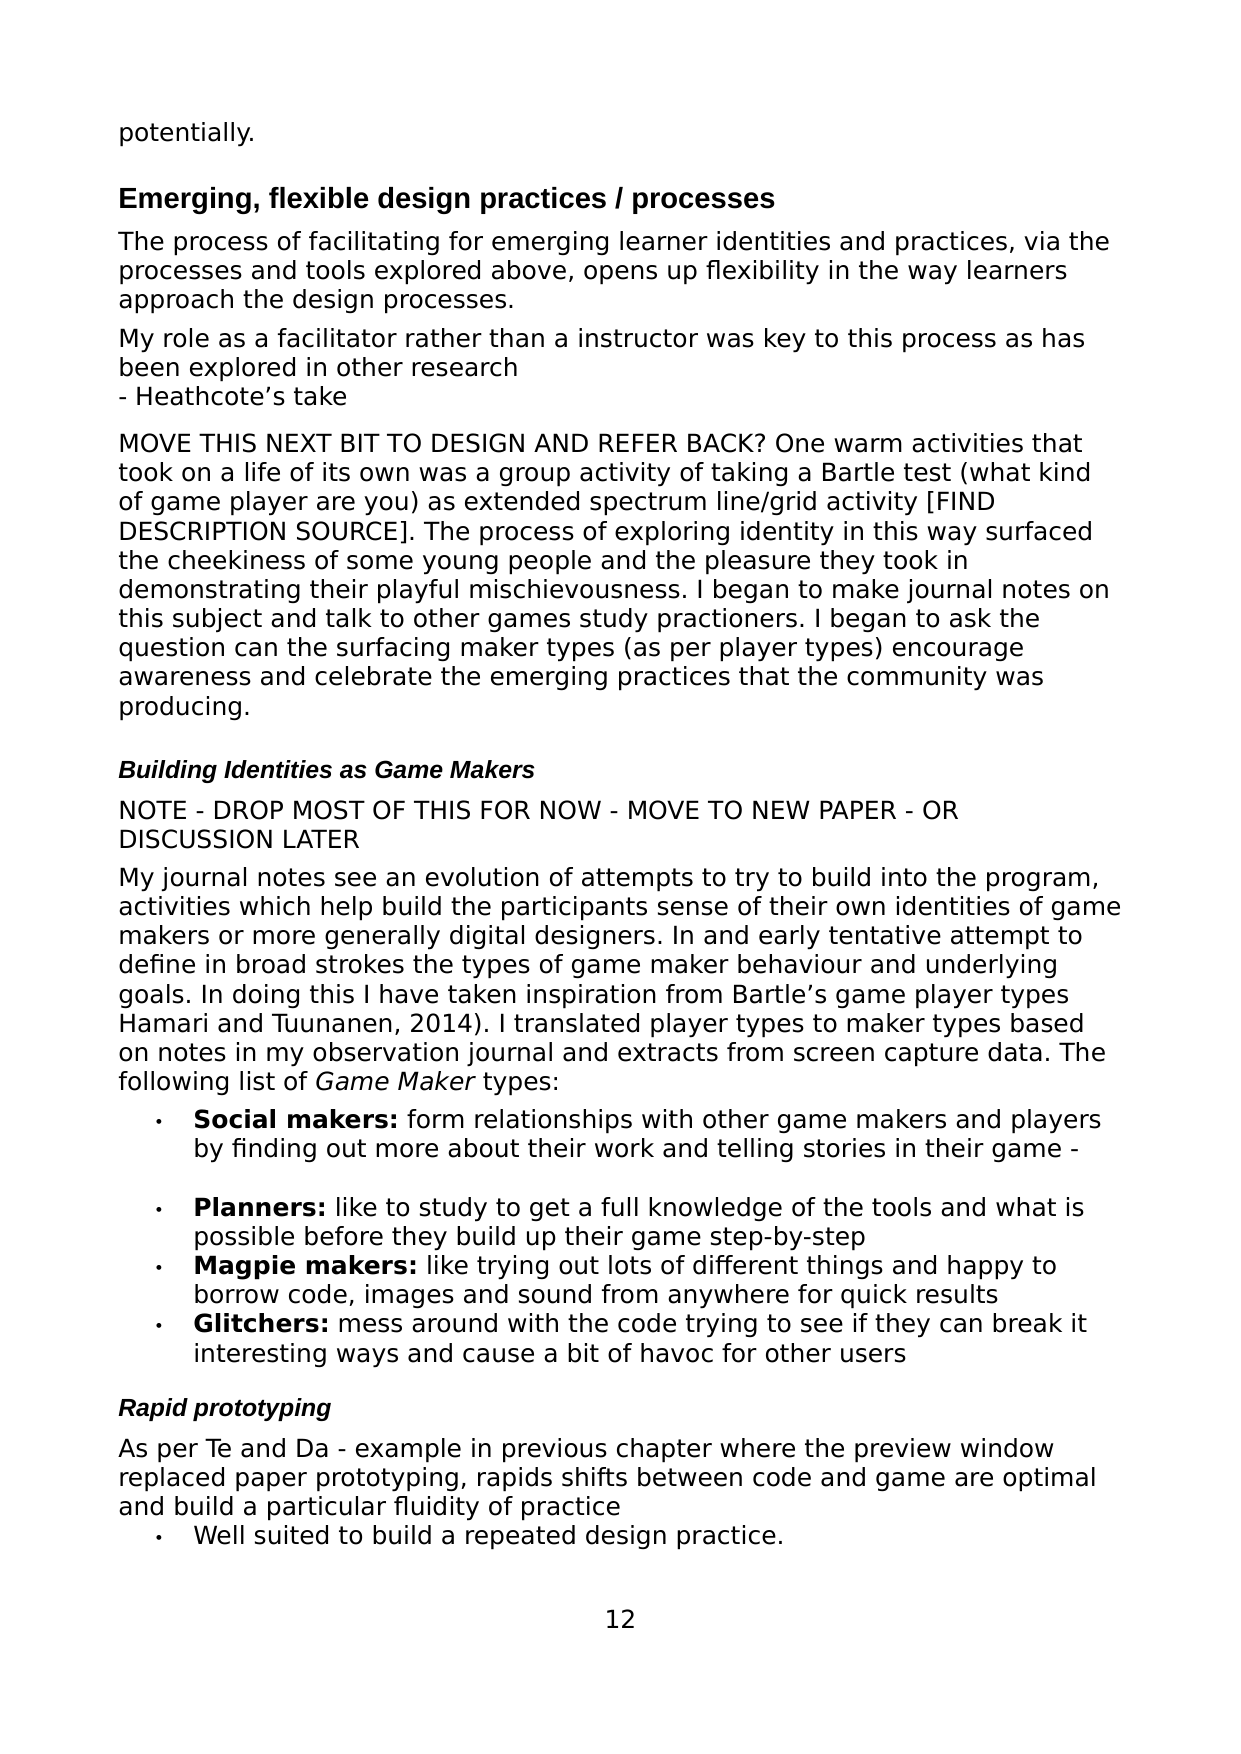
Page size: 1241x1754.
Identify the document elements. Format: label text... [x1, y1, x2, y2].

subtitle Rapid prototyping [118, 1393, 1122, 1421]
text The process of facilitating for emerging learner identities and practices, via the processes and tools explored above, opens up flexibility in the way learners approach the design processes. [118, 227, 1122, 315]
text potentially. [118, 118, 1122, 147]
list Magpie makers: like trying out lots of different things and happy to borrow code, images and sound from anywhere for quick results [156, 1251, 1122, 1309]
subtitle Building Identities as Game Makers [118, 755, 1122, 783]
list Glitchers: mess around with the code trying to see if they can break it interesting ways and cause a bit of havoc for other users [156, 1309, 1122, 1368]
subtitle Emerging, flexible design practices / processes [118, 181, 1122, 215]
list Social makers: form relationships with other game makers and players by finding out more about their work and telling stories in their game - [156, 1105, 1122, 1193]
text NOTE - DROP MOST OF THIS FOR NOW - MOVE TO NEW PAPER - OR DISCUSSION LATER [118, 796, 1122, 854]
text MOVE THIS NEXT BIT TO DESIGN AND REFER BACK? One warm activities that took on a life of its own was a group activity of taking a Bartle test (what kind of game player are you) as extended spectrum line/grid activity [FIND DESCRIPTION SOURCE]. The process of exploring identity in this way surfaced the cheekiness of some young people and the pleasure they took in demonstrating their playful mischievousness. I began to make journal notes on this subject and talk to other games study practioners. I began to ask the question can the surfacing maker types (as per player types) encourage awareness and celebrate the emerging practices that the community was producing. [118, 429, 1122, 721]
text My journal notes see an evolution of attempts to try to build into the program, activities which help build the participants sense of their own identities of game makers or more generally digital designers. In and early tentative attempt to define in broad strokes the types of game maker behaviour and underlying goals. In doing this I have taken inspiration from Bartle’s game player types Hamari and Tuunanen, 2014). I translated player types to maker types based on notes in my observation journal and extracts from screen capture data. The following list of Game Maker types: [118, 863, 1122, 1096]
text As per Te and Da - example in previous chapter where the preview window replaced paper prototyping, rapids shifts between code and game are optimal and build a particular fluidity of practice [118, 1434, 1122, 1521]
list Well suited to build a repeated design practice. [156, 1521, 1122, 1551]
text My role as a facilitator rather than a instructor was key to this process as has been explored in other research - Heathcote’s take [118, 324, 1122, 411]
list Planners: like to study to get a full knowledge of the tools and what is possible before they build up their game step-by-step [156, 1193, 1122, 1251]
